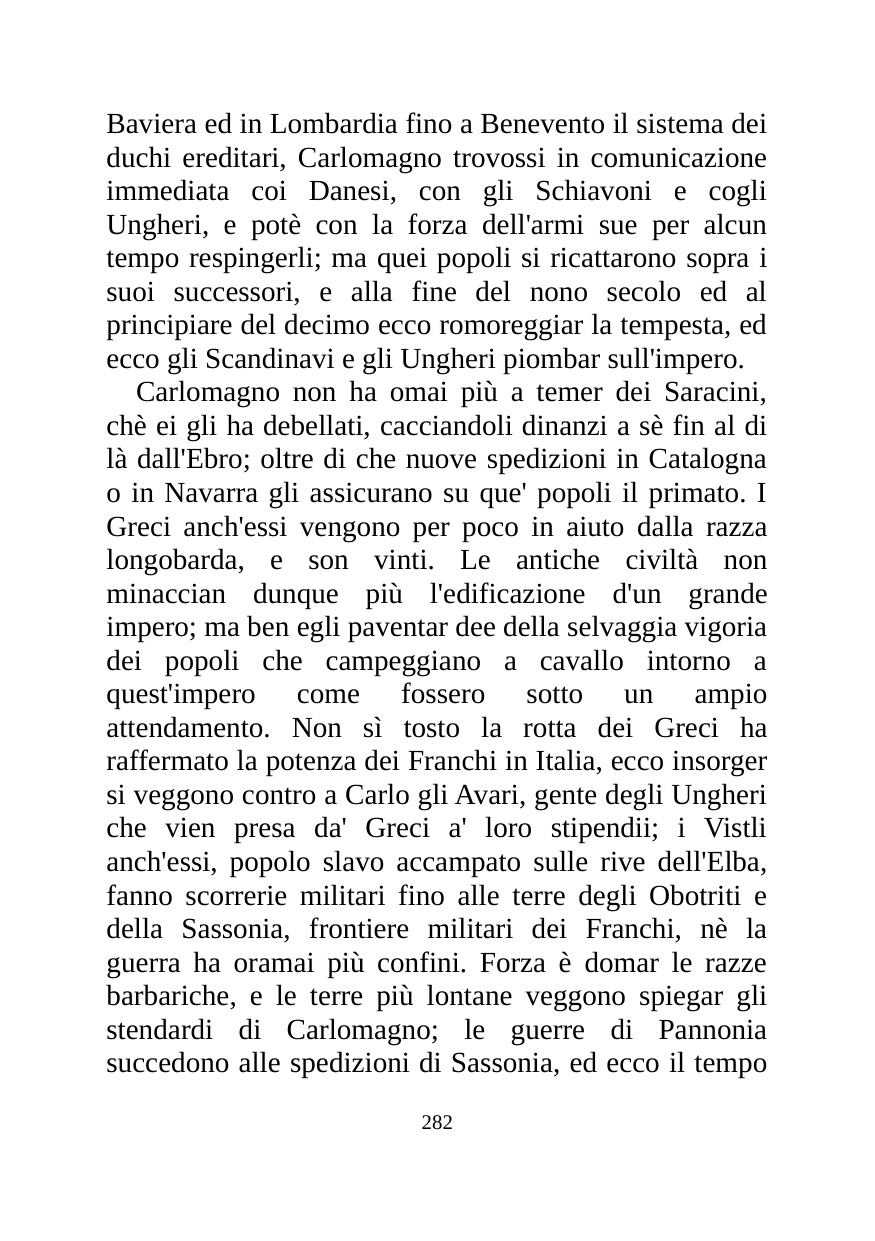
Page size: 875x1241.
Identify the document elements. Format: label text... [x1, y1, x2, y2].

text Carlomagno non ha omai più a temer dei Saracini, chè ei gli ha debellati, cacciandoli dinanzi a sè fin al di là dall'Ebro; oltre di che nuove spedizioni in Catalogna o in Navarra gli assicurano su que' popoli il primato. I Greci anch'essi vengono per poco in aiuto dalla razza longobarda, e son vinti. Le antiche civiltà non minaccian dunque più l'edificazione d'un grande impero; ma ben egli paventar dee della selvaggia vigoria dei popoli che campeggiano a cavallo intorno a quest'impero come fossero sotto un ampio attendamento. Non sì tosto la rotta dei Greci ha raffermato la potenza dei Franchi in Italia, ecco insorger si veggono contro a Carlo gli Avari, gente degli Ungheri che vien presa da' Greci a' loro stipendii; i Vistli anch'essi, popolo slavo accampato sulle rive dell'Elba, fanno scorrerie militari fino alle terre degli Obotriti e della Sassonia, frontiere militari dei Franchi, nè la guerra ha oramai più confini. Forza è domar le razze barbariche, e le terre più lontane veggono spiegar gli stendardi di Carlomagno; le guerre di Pannonia succedono alle spedizioni di Sassonia, ed ecco il tempo [106, 374, 768, 1079]
text Baviera ed in Lombardia fino a Benevento il sistema dei duchi ereditari, Carlomagno trovossi in comunicazione immediata coi Danesi, con gli Schiavoni e cogli Ungheri, e potè con la forza dell'armi sue per alcun tempo respingerli; ma quei popoli si ricattarono sopra i suoi successori, e alla fine del nono secolo ed al principiare del decimo ecco romoreggiar la tempesta, ed ecco gli Scandinavi e gli Ungheri piombar sull'impero. [106, 106, 768, 374]
